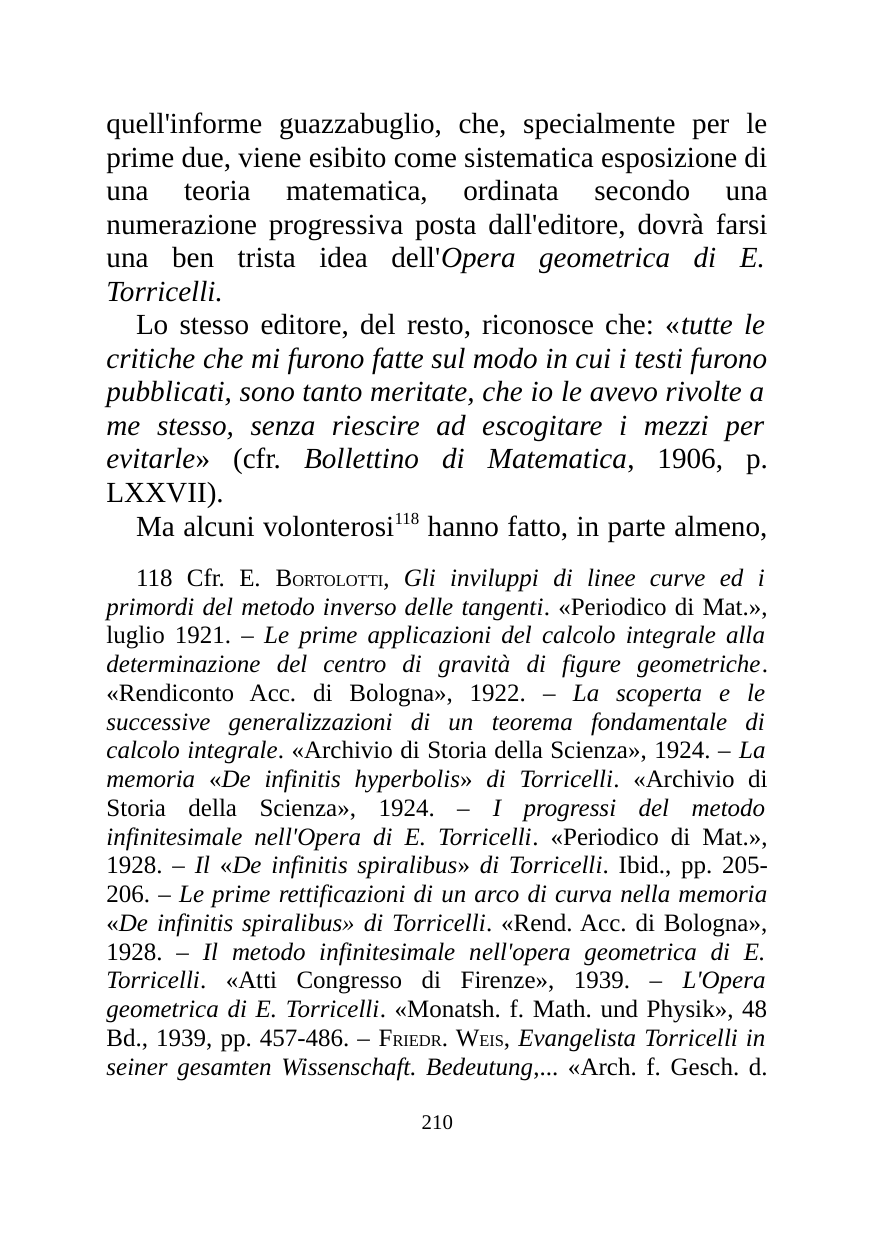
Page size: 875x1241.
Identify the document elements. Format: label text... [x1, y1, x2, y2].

text Lo stesso editore, del resto, riconosce che: «tutte le critiche che mi furono fatte sul modo in cui i testi furono pubblicati, sono tanto meritate, che io le avevo rivolte a me stesso, senza riescire ad escogitare i mezzi per evitarle» (cfr. Bollettino di Matematica, 1906, p. LXXVII). [106, 307, 768, 509]
text quell'informe guazzabuglio, che, specialmente per le prime due, viene esibito come sistematica esposizione di una teoria matematica, ordinata secondo una numerazione progressiva posta dall'editore, dovrà farsi una ben trista idea dell'Opera geometrica di E. Torricelli. [106, 106, 768, 307]
text Cfr. E. Bortolotti, Gli inviluppi di linee curve ed i primordi del metodo inverso delle tangenti. «Periodico di Mat.», luglio 1921. – Le prime applicazioni del calcolo integrale alla determinazione del centro di gravità di figure geometriche. «Rendiconto Acc. di Bologna», 1922. – La scoperta e le successive generalizzazioni di un teorema fondamentale di calcolo integrale. «Archivio di Storia della Scienza», 1924. – La memoria «De infinitis hyperbolis» di Torricelli. «Archivio di Storia della Scienza», 1924. – I progressi del metodo infinitesimale nell'Opera di E. Torricelli. «Periodico di Mat.», 1928. – Il «De infinitis spiralibus» di Torricelli. Ibid., pp. 205-206. – Le prime rettificazioni di un arco di curva nella memoria «De infinitis spiralibus» di Torricelli. «Rend. Acc. di Bologna», 1928. – Il metodo infinitesimale nell'opera geometrica di E. Torricelli. «Atti Congresso di Firenze», 1939. – L'Opera geometrica di E. Torricelli. «Monatsh. f. Math. und Physik», 48 Bd., 1939, pp. 457-486. – Friedr. Weis, Evangelista Torricelli in seiner gesamten Wissenschaft. Bedeutung,... «Arch. f. Gesch. d. [106, 563, 768, 1080]
text Ma alcuni volonterosi hanno fatto, in parte almeno, [106, 509, 768, 542]
